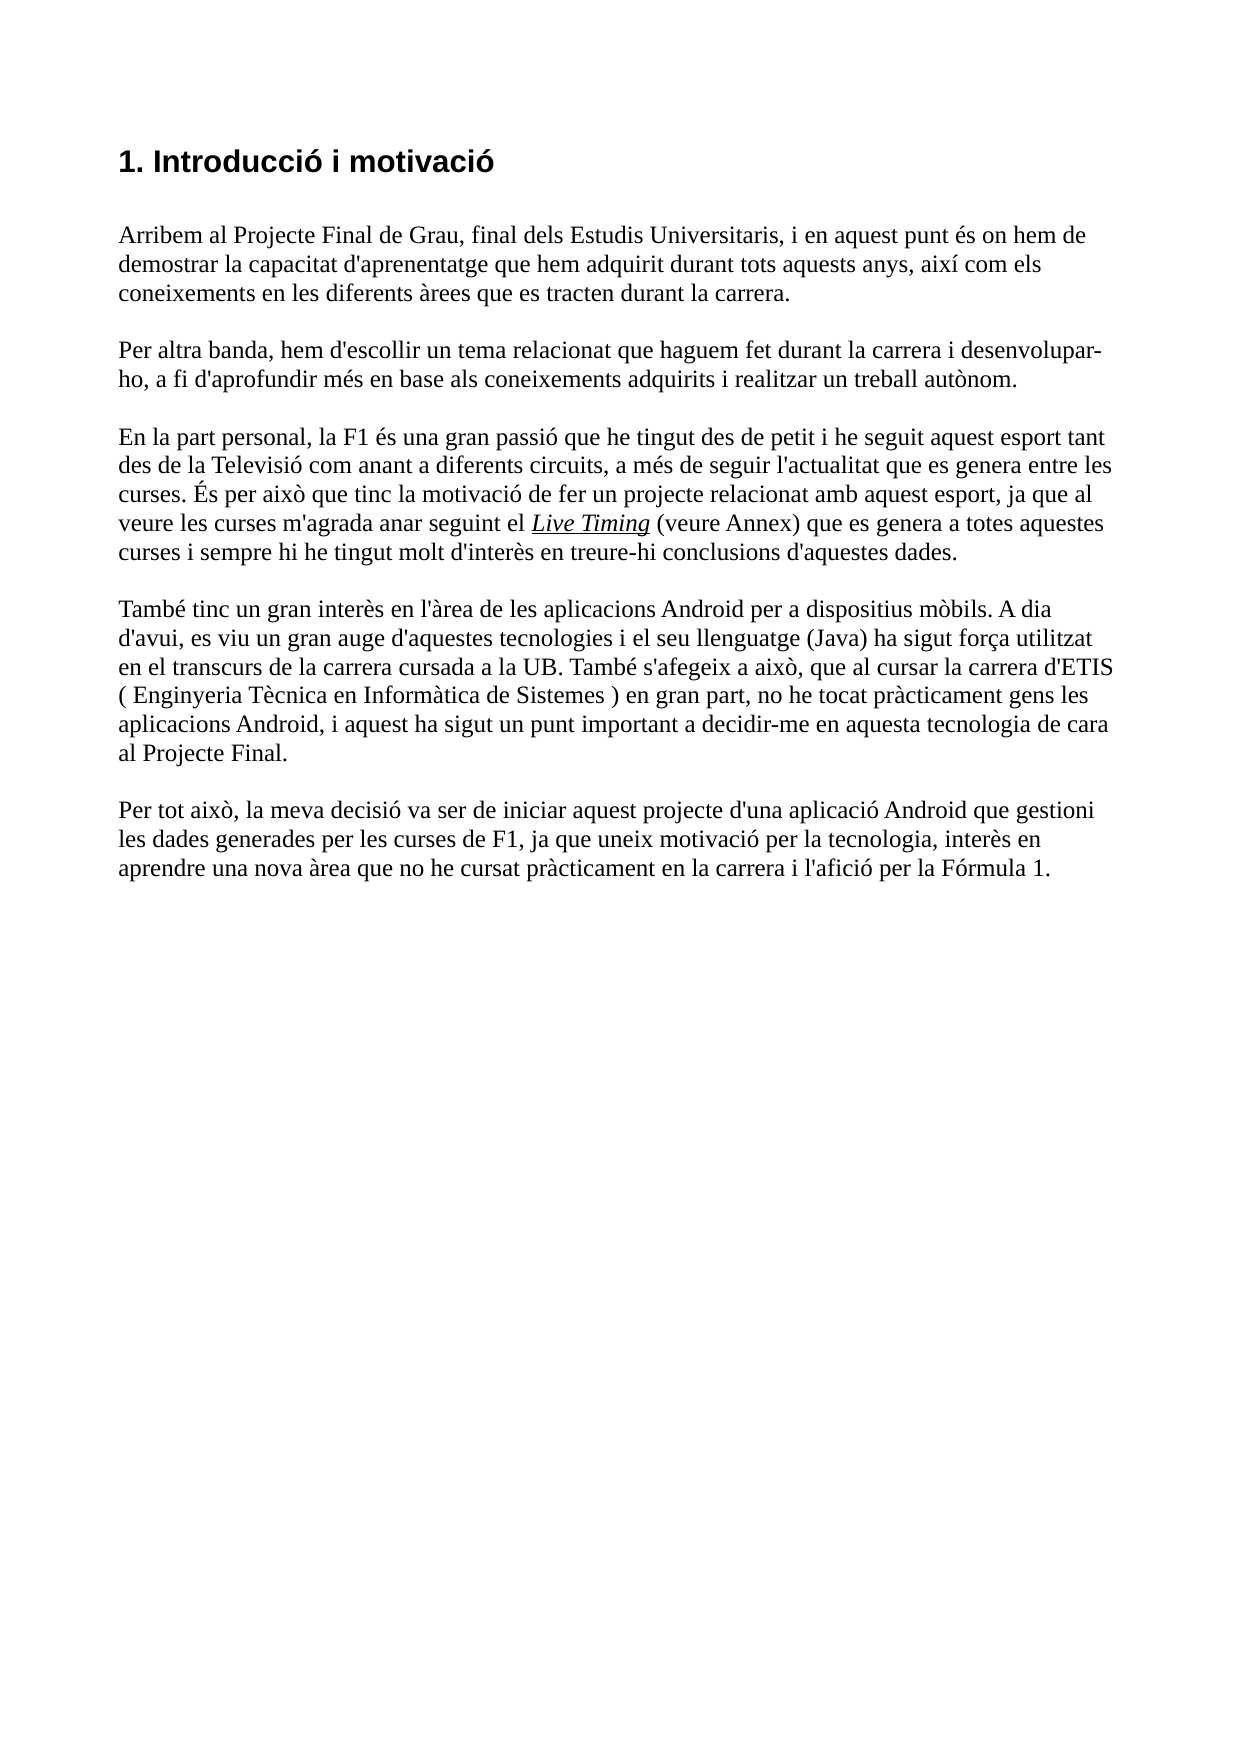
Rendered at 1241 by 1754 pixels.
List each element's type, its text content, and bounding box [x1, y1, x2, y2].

text Per tot això, la meva decisió va ser de iniciar aquest projecte d'una aplicació Android que gestioni les dades generades per les curses de F1, ja que uneix motivació per la tecnologia, interès en aprendre una nova àrea que no he cursat pràcticament en la carrera i l'afició per la Fórmula 1. [118, 795, 1122, 882]
text També tinc un gran interès en l'àrea de les aplicacions Android per a dispositius mòbils. A dia d'avui, es viu un gran auge d'aquestes tecnologies i el seu llenguatge (Java) ha sigut força utilitzat en el transcurs de la carrera cursada a la UB. També s'afegeix a això, que al cursar la carrera d'ETIS ( Enginyeria Tècnica en Informàtica de Sistemes ) en gran part, no he tocat pràcticament gens les aplicacions Android, i aquest ha sigut un punt important a decidir-me en aquesta tecnologia de cara al Projecte Final. [118, 594, 1122, 767]
text En la part personal, la F1 és una gran passió que he tingut des de petit i he seguit aquest esport tant des de la Televisió com anant a diferents circuits, a més de seguir l'actualitat que es genera entre les curses. És per això que tinc la motivació de fer un projecte relacionat amb aquest esport, ja que al veure les curses m'agrada anar seguint el Live Timing (veure Annex) que es genera a totes aquestes curses i sempre hi he tingut molt d'interès en treure-hi conclusions d'aquestes dades. [118, 422, 1122, 565]
subtitle 1. Introducció i motivació [118, 143, 1122, 179]
text Per altra banda, hem d'escollir un tema relacionat que haguem fet durant la carrera i desenvolupar-ho, a fi d'aprofundir més en base als coneixements adquirits i realitzar un treball autònom. [118, 335, 1122, 393]
text Arribem al Projecte Final de Grau, final dels Estudis Universitaris, i en aquest punt és on hem de demostrar la capacitat d'aprenentatge que hem adquirit durant tots aquests anys, així com els coneixements en les diferents àrees que es tracten durant la carrera. [118, 220, 1122, 307]
